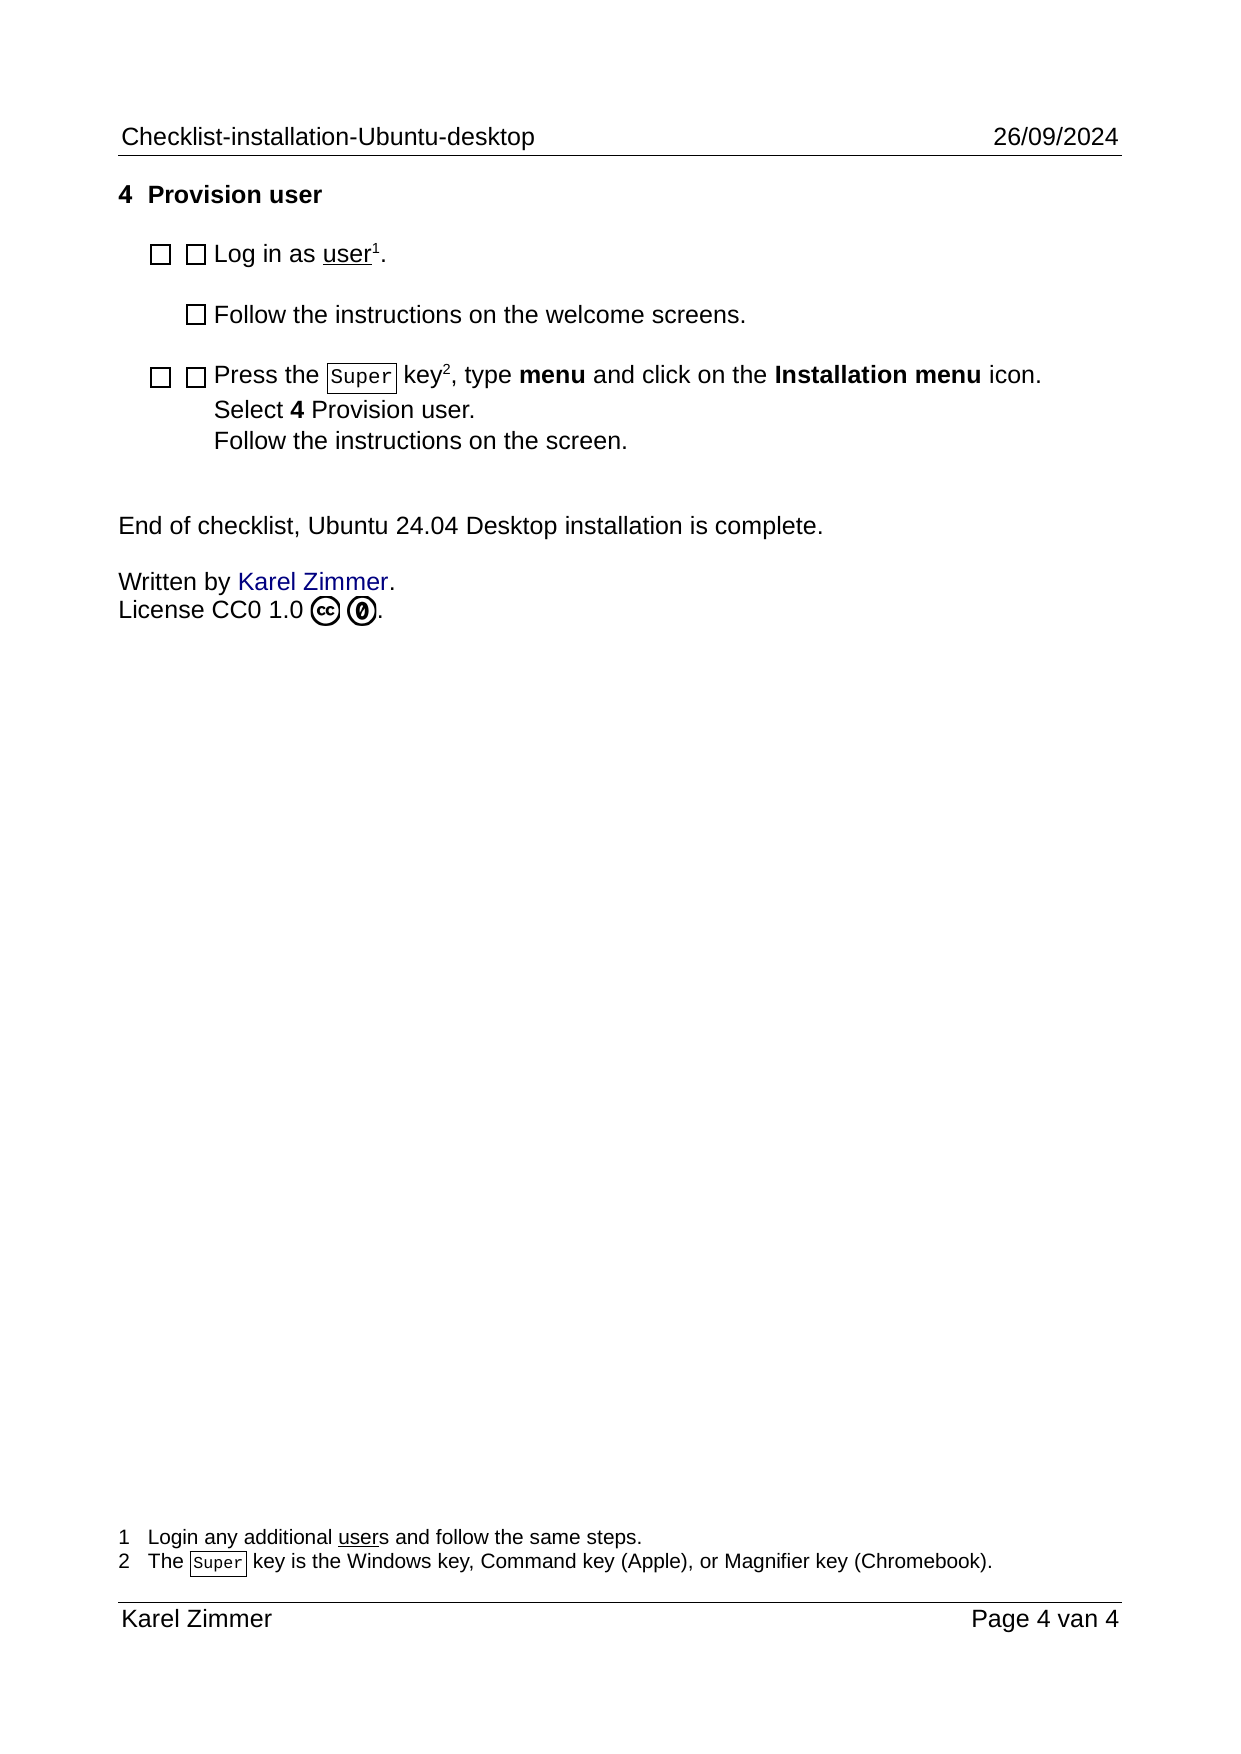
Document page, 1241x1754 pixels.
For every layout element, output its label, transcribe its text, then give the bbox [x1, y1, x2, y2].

table_header [118, 239, 142, 269]
table_cell [118, 395, 142, 425]
text License CC0 1.0 [118, 596, 310, 625]
table_cell [142, 269, 177, 300]
table_cell [142, 360, 177, 395]
picture [310, 596, 340, 626]
table_cell [118, 300, 142, 330]
table_cell [118, 330, 142, 360]
table_cell [213, 269, 1122, 300]
table_header Log in as USER. [213, 239, 1122, 269]
table_cell [177, 300, 213, 330]
text Written by Karel Zimmer. [118, 568, 1122, 596]
table_cell Follow the instructions on the screen. [213, 425, 1122, 456]
table_cell [142, 330, 177, 360]
list Provision user [118, 177, 1122, 211]
table_cell [142, 300, 177, 330]
table_header [142, 239, 177, 269]
text . [377, 596, 1122, 625]
table_cell [118, 269, 142, 300]
table_header [177, 239, 213, 269]
table_cell [118, 360, 142, 395]
text End of checklist, Ubuntu 24.04 Desktop installation is complete. [118, 512, 1122, 540]
table_cell [142, 425, 177, 456]
table_cell [177, 425, 213, 456]
table_cell [213, 330, 1122, 360]
table_cell [142, 395, 177, 425]
picture [347, 596, 377, 626]
table_cell [177, 330, 213, 360]
table_cell Press the Super key, type menu and click on the Installation menu icon. [213, 360, 1122, 395]
table_cell [118, 425, 142, 456]
table_cell [177, 269, 213, 300]
table_cell [177, 360, 213, 395]
table_cell Follow the instructions on the welcome screens. [213, 300, 1122, 330]
table_cell Select 4 Provision user. [213, 395, 1122, 425]
table_cell [177, 395, 213, 425]
